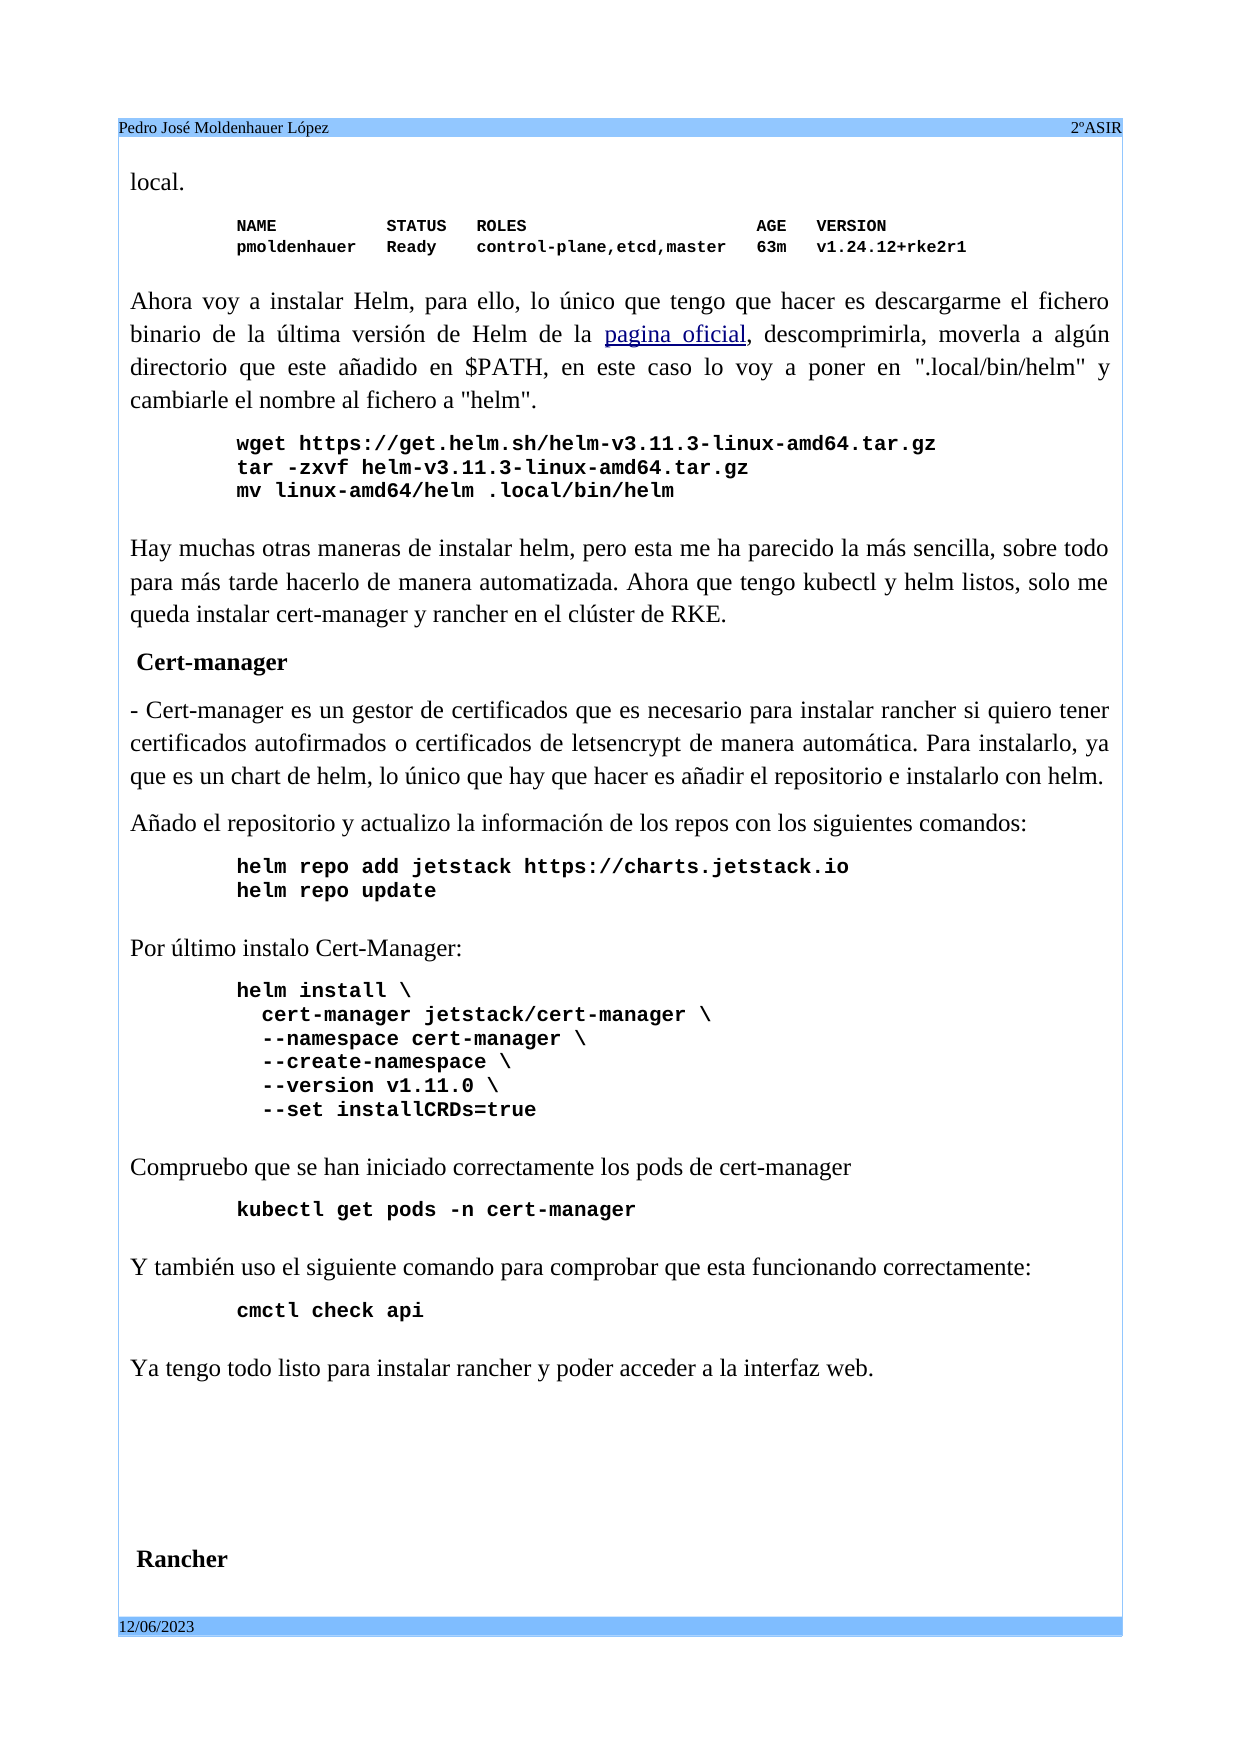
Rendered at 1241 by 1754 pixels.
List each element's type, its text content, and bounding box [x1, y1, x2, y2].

text Hay muchas otras maneras de instalar helm, pero esta me ha parecido la más sencilla, sobre todo para más tarde hacerlo de manera automatizada. Ahora que tengo kubectl y helm listos, solo me queda instalar cert-manager y rancher en el clúster de RKE. [130, 533, 1110, 628]
text Cert-manager [130, 647, 1110, 676]
text --namespace cert-manager \ [119, 1028, 1122, 1051]
text NAME STATUS ROLES AGE VERSION [119, 214, 1122, 238]
text cert-manager jetstack/cert-manager \ [119, 1004, 1122, 1028]
text Por último instalo Cert-Manager: [130, 933, 1110, 962]
text --version v1.11.0 \ [119, 1075, 1122, 1099]
text Añado el repositorio y actualizo la información de los repos con los siguientes comandos: [130, 808, 1110, 837]
text Ahora voy a instalar Helm, para ello, lo único que tengo que hacer es descargarme el fichero binario de la última versión de Helm de la pagina oficial, descomprimirla, moverla a algún directorio que este añadido en $PATH, en este caso lo voy a poner en ".local/bin/helm" y cambiarle el nombre al fichero a "helm". [130, 286, 1110, 414]
text Ya tengo todo listo para instalar rancher y poder acceder a la interfaz web. [130, 1353, 1110, 1382]
text cmctl check api [119, 1300, 1122, 1324]
text helm repo update [119, 880, 1122, 903]
text helm install \ [119, 980, 1122, 1004]
text - Cert-manager es un gestor de certificados que es necesario para instalar rancher si quiero tener certificados autofirmados o certificados de letsencrypt de manera automática. Para instalarlo, ya que es un chart de helm, lo único que hay que hacer es añadir el repositorio e instalarlo con helm. [130, 695, 1110, 789]
text --set installCRDs=true [119, 1099, 1122, 1122]
text tar -zxvf helm-v3.11.3-linux-amd64.tar.gz [119, 457, 1122, 480]
text Y también uso el siguiente comando para comprobar que esta funcionando correctamente: [130, 1252, 1110, 1281]
text mv linux-amd64/helm .local/bin/helm [119, 480, 1122, 504]
text --create-namespace \ [119, 1051, 1122, 1075]
text pmoldenhauer Ready control-plane,etcd,master 63m v1.24.12+rke2r1 [119, 238, 1122, 257]
text Rancher [130, 1544, 1110, 1572]
text kubectl get pods -n cert-manager [119, 1199, 1122, 1223]
text local. [130, 167, 1110, 196]
text helm repo add jetstack https://charts.jetstack.io [119, 856, 1122, 880]
text wget https://get.helm.sh/helm-v3.11.3-linux-amd64.tar.gz [119, 433, 1122, 457]
text Compruebo que se han iniciado correctamente los pods de cert-manager [130, 1152, 1110, 1181]
